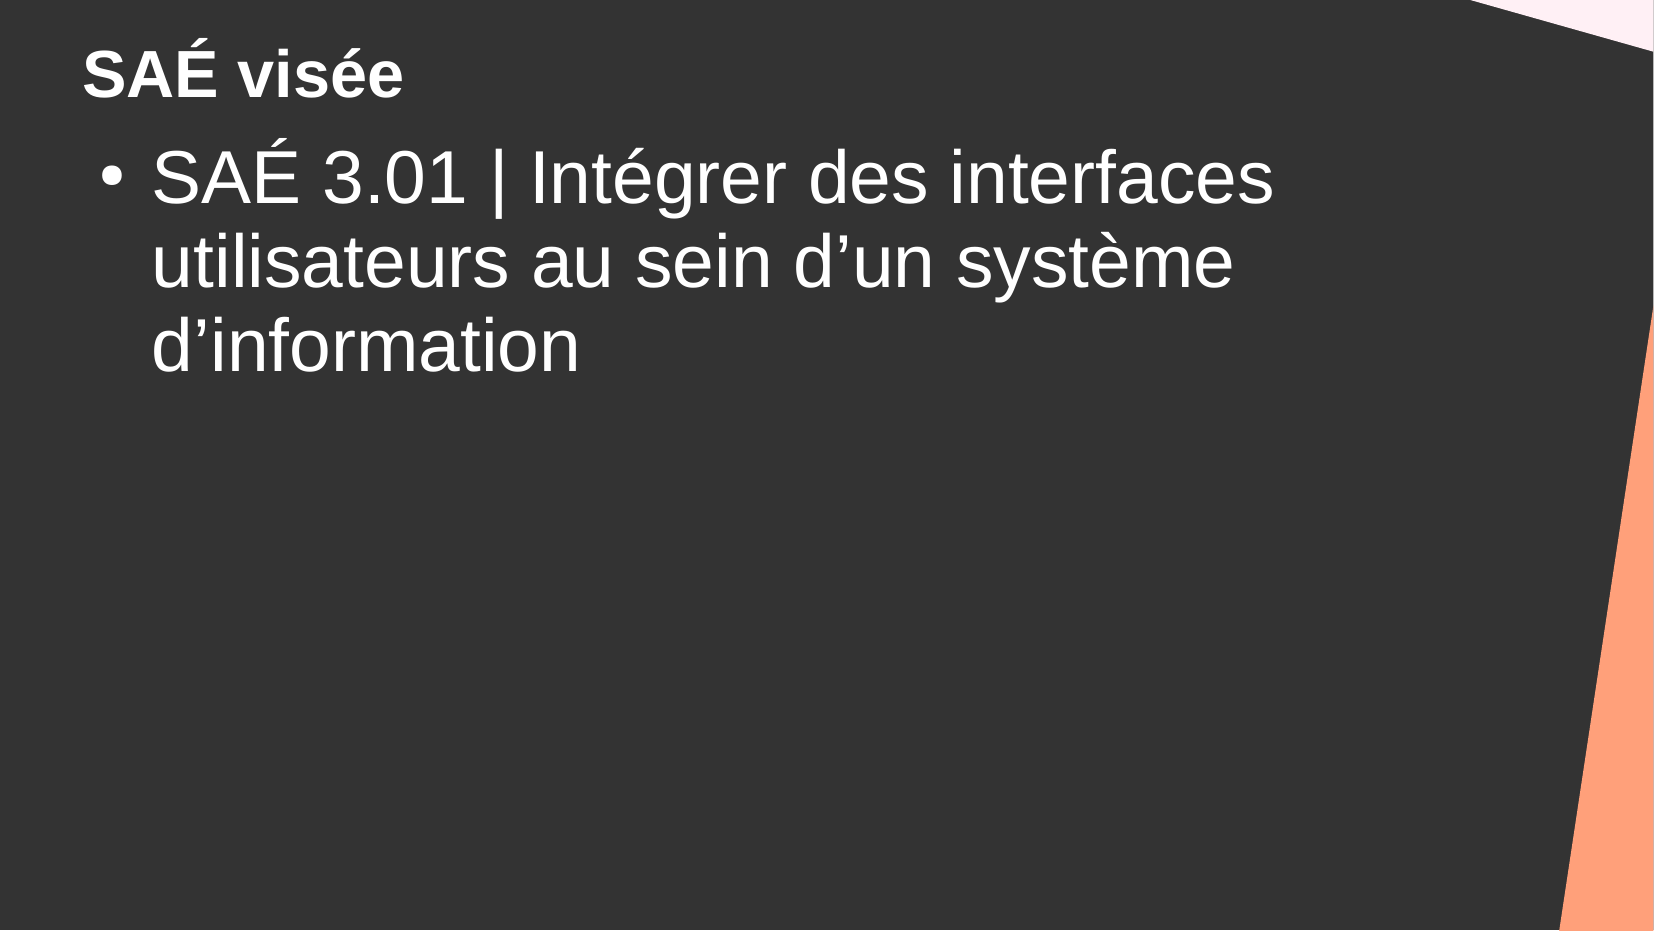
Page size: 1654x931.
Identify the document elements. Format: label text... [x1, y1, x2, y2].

text_box [1470, 0, 1654, 52]
text_box [1559, 301, 1654, 931]
list SAÉ 3.01 | Intégrer des interfaces utilisateurs au sein d’un système d’information [80, 135, 1620, 721]
title SAÉ visée [82, 37, 1571, 122]
